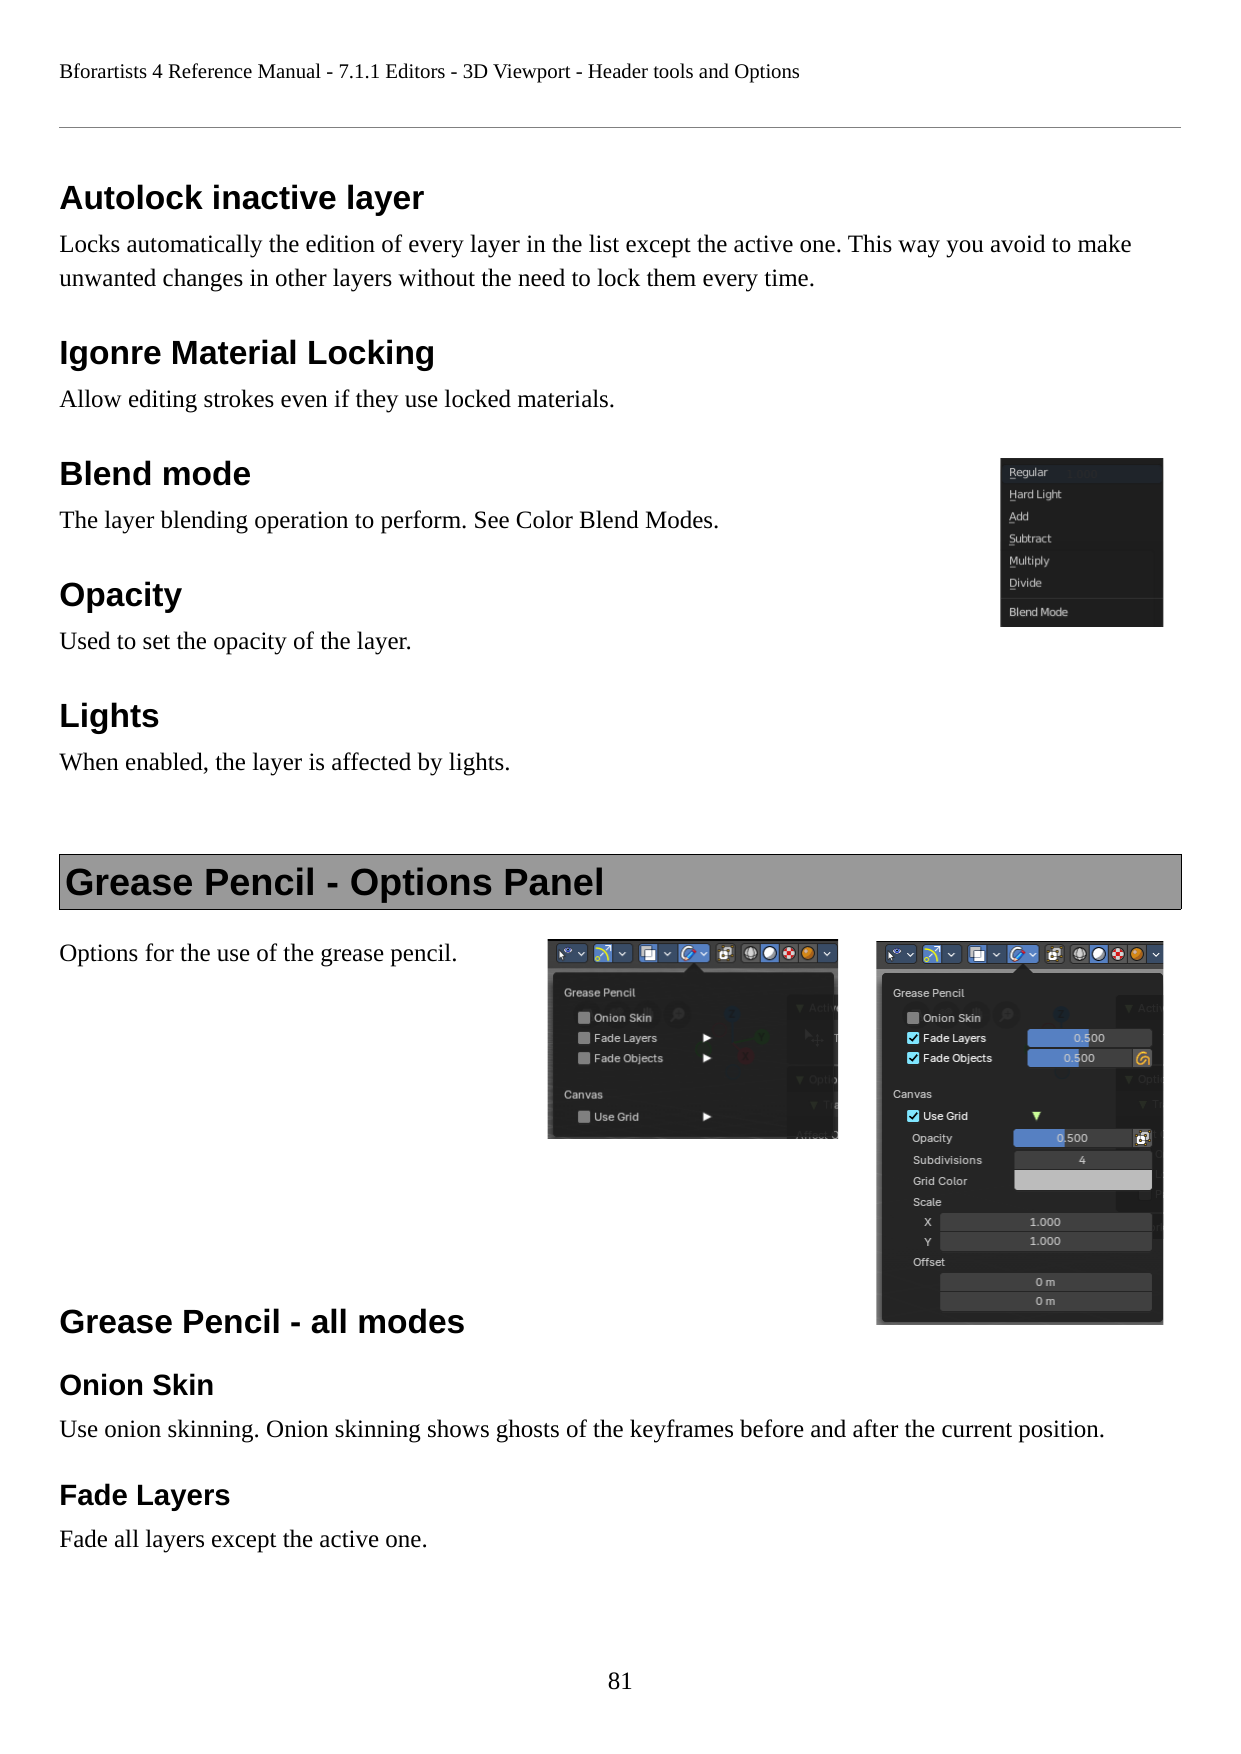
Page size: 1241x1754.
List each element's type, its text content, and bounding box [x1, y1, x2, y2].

picture [1000, 458, 1164, 627]
table_header Grease Pencil - Options Panel [60, 855, 1181, 909]
text Used to set the opacity of the layer. [59, 626, 1181, 655]
subtitle Igonre Material Locking [59, 333, 1181, 372]
text Locks automatically the edition of every layer in the list except the active one. This way you avoid to make unwanted changes in other layers without the need to lock them every time. [59, 229, 1181, 292]
subtitle Fade Layers [59, 1478, 1181, 1512]
subtitle Lights [59, 696, 1181, 735]
subtitle Onion Skin [59, 1368, 1181, 1402]
subtitle Autolock inactive layer [59, 178, 1181, 216]
text Use onion skinning. Onion skinning shows ghosts of the keyframes before and after the current position. [59, 1414, 1181, 1443]
text Options for the use of the grease pencil. [59, 938, 1181, 967]
text The layer blending operation to perform. See Color Blend Modes. [59, 505, 1000, 534]
picture [876, 941, 1164, 1325]
subtitle Opacity [59, 575, 1000, 614]
subtitle Blend mode [59, 454, 1181, 493]
text Fade all layers except the active one. [59, 1524, 1181, 1553]
subtitle Grease Pencil - all modes [59, 1302, 1181, 1341]
text When enabled, the layer is affected by lights. [59, 747, 1181, 776]
picture [547, 939, 839, 1139]
text Allow editing strokes even if they use locked materials. [59, 384, 1181, 413]
subtitle [1164, 575, 1181, 614]
